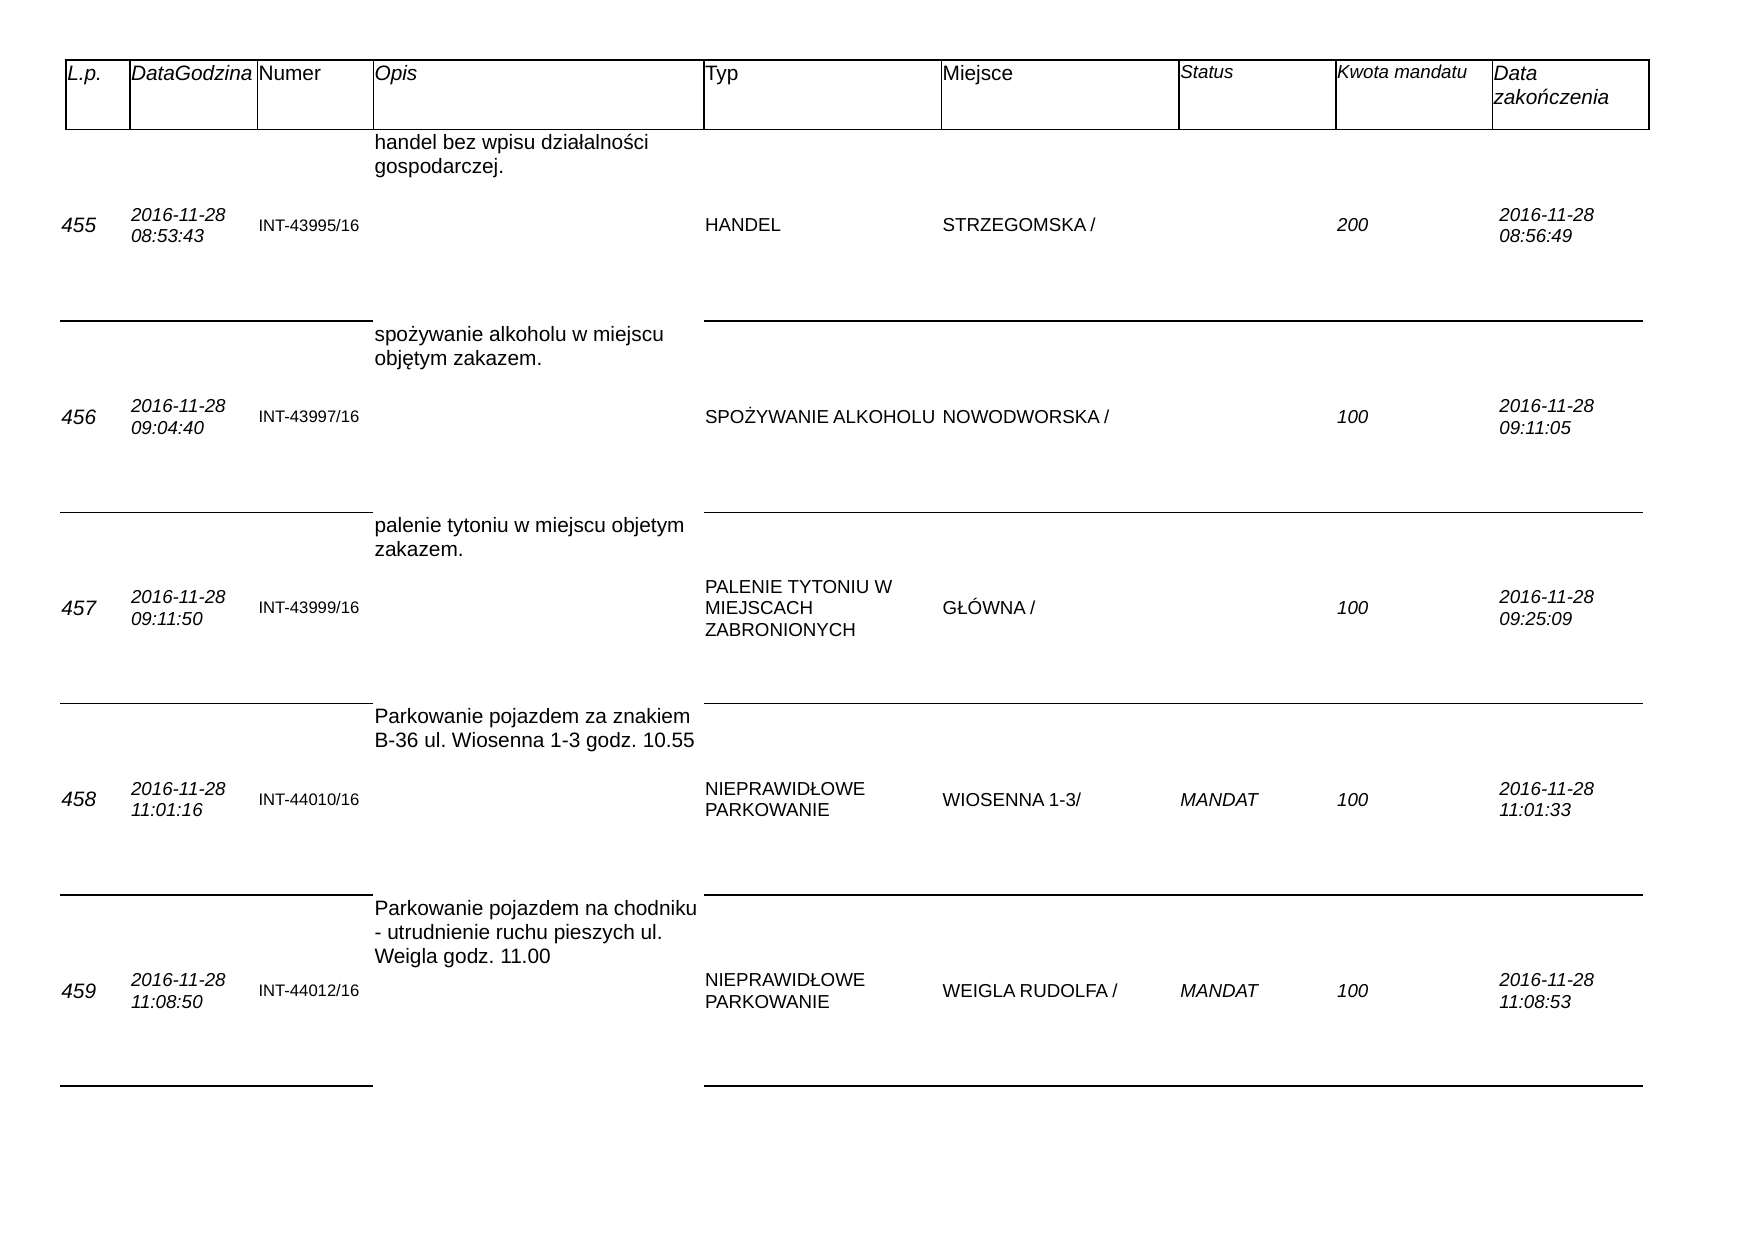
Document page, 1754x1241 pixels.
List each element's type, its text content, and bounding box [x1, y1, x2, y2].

table_cell INT-43999/16 [257, 513, 373, 703]
table_header [60, 59, 65, 129]
table_cell INT-44010/16 [257, 704, 373, 894]
table_cell palenie tytoniu w miejscu objetym zakazem. [373, 511, 704, 703]
table_cell NOWODWORSKA / [941, 322, 1179, 511]
table_cell 459 [60, 896, 130, 1085]
table_cell STRZEGOMSKA / [941, 130, 1179, 320]
table_cell 100 [1336, 896, 1498, 1085]
table_cell MANDAT [1179, 896, 1336, 1085]
table_cell [1643, 320, 1649, 511]
table_cell HANDEL [704, 130, 941, 320]
table_cell 2016-11-28 09:04:40 [130, 322, 257, 511]
table_cell [1643, 130, 1649, 320]
table_cell 2016-11-28 08:56:49 [1498, 130, 1643, 320]
table_cell 457 [60, 513, 130, 703]
table_cell 458 [60, 704, 130, 894]
table_cell 100 [1336, 322, 1498, 511]
table_cell SPOŻYWANIE ALKOHOLU [704, 322, 941, 511]
table_cell 2016-11-28 09:11:50 [130, 513, 257, 703]
table_cell [1179, 322, 1336, 511]
table_cell 2016-11-28 09:25:09 [1498, 513, 1643, 703]
table_cell INT-43995/16 [257, 130, 373, 320]
table_header Opis [374, 61, 703, 129]
table_cell 2016-11-28 09:11:05 [1498, 322, 1643, 511]
table_cell [1179, 130, 1336, 320]
table_header Kwota mandatu [1337, 61, 1492, 129]
table_cell Parkowanie pojazdem na chodniku - utrudnienie ruchu pieszych ul. Weigla godz. 11.00 [373, 894, 704, 1085]
table_cell 2016-11-28 11:01:33 [1498, 704, 1643, 894]
table_cell 2016-11-28 11:01:16 [130, 704, 257, 894]
table_cell NIEPRAWIDŁOWE PARKOWANIE [704, 704, 941, 894]
table_cell GŁÓWNA / [941, 513, 1179, 703]
table_cell [1643, 511, 1649, 703]
table_header Typ [705, 61, 941, 129]
table_cell 100 [1336, 704, 1498, 894]
table_cell INT-44012/16 [257, 896, 373, 1085]
table_cell 200 [1336, 130, 1498, 320]
table_cell WIOSENNA 1-3/ [941, 704, 1179, 894]
table_header Data zakończenia [1493, 61, 1648, 129]
table_cell Parkowanie pojazdem za znakiem B-36 ul. Wiosenna 1-3 godz. 10.55 [373, 703, 704, 894]
table_cell 2016-11-28 11:08:53 [1498, 896, 1643, 1085]
table_cell MANDAT [1179, 704, 1336, 894]
table_cell [1643, 703, 1649, 894]
table_cell NIEPRAWIDŁOWE PARKOWANIE [704, 896, 941, 1085]
table_cell PALENIE TYTONIU W MIEJSCACH ZABRONIONYCH [704, 513, 941, 703]
table_header L.p. [67, 61, 129, 129]
table_cell WEIGLA RUDOLFA / [941, 896, 1179, 1085]
table_cell 2016-11-28 11:08:50 [130, 896, 257, 1085]
table_cell handel bez wpisu działalności gospodarczej. [373, 130, 704, 320]
table_header DataGodzina [131, 61, 257, 129]
table_header Numer [258, 61, 373, 129]
table_cell 100 [1336, 513, 1498, 703]
table_header Miejsce [942, 61, 1178, 129]
table_cell INT-43997/16 [257, 322, 373, 511]
table_cell [1643, 894, 1649, 1085]
table_cell 2016-11-28 08:53:43 [130, 130, 257, 320]
table_header Status [1180, 61, 1335, 129]
table_cell 455 [60, 129, 130, 320]
table_cell spożywanie alkoholu w miejscu objętym zakazem. [373, 320, 704, 511]
table_cell 456 [60, 322, 130, 511]
table_cell [1179, 513, 1336, 703]
